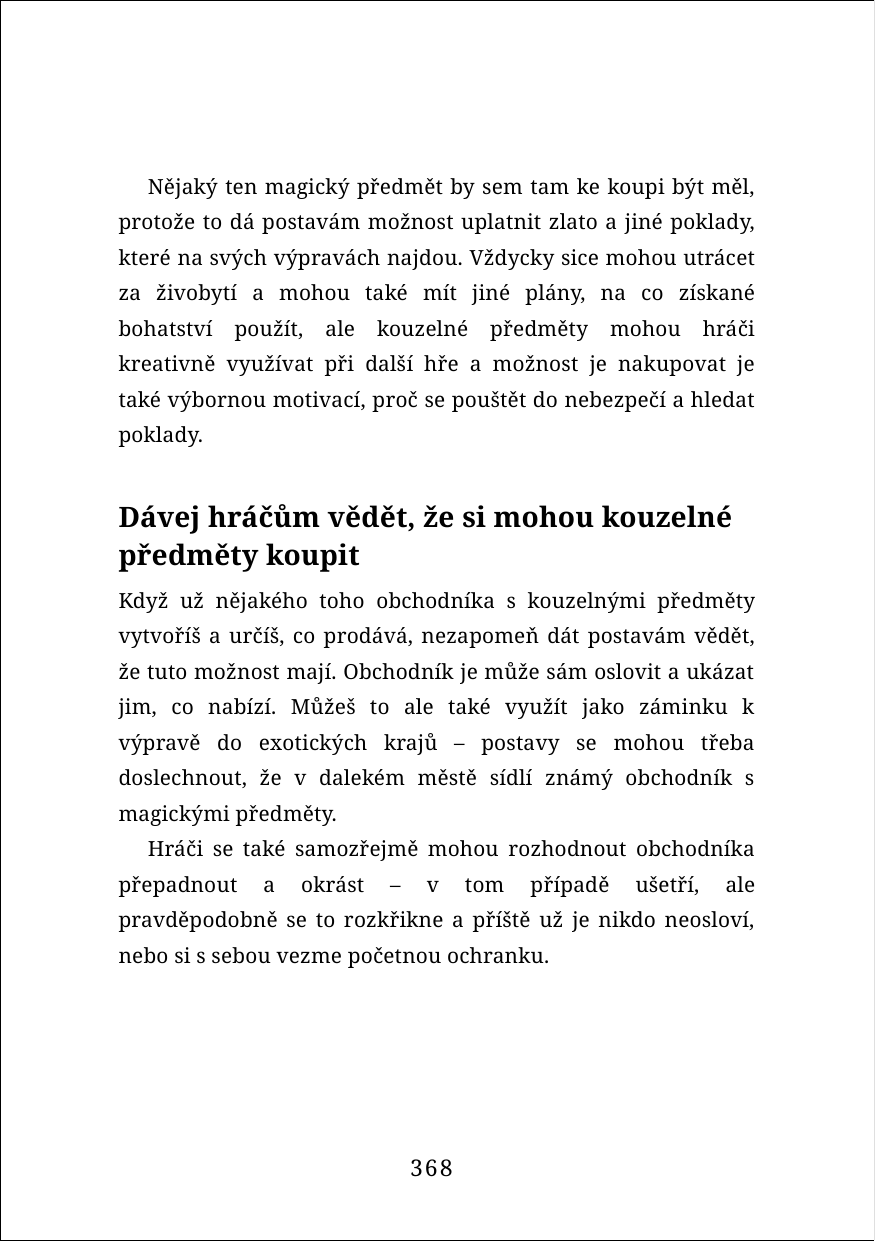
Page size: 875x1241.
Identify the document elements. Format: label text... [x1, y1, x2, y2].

text Když už nějakého toho obchodníka s kouzelnými předměty vytvoříš a určíš, co prodává, nezapomeň dát postavám vědět, že tuto možnost mají. Obchodník je může sám oslovit a ukázat jim, co nabízí. Můžeš to ale také využít jako záminku k výpravě do exotických krajů – postavy se mohou třeba doslechnout, že v dalekém městě sídlí známý obchodník s magickými předměty. Hráči se také samozřejmě mohou rozhodnout obchodníka přepadnout a okrást – v tom případě ušetří, ale pravděpodobně se to rozkřikne a příště už je nikdo neosloví, nebo si s sebou vezme početnou ochranku. [118, 586, 756, 969]
text Nějaký ten magický předmět by sem tam ke koupi být měl, protože to dá postavám možnost uplatnit zlato a jiné poklady, které na svých výpravách najdou. Vždycky sice mohou utrácet za živobytí a mohou také mít jiné plány, na co získané bohatství použít, ale kouzelné předměty mohou hráči kreativně využívat při další hře a možnost je nakupovat je také výbornou motivací, proč se pouštět do nebezpečí a hledat poklady. [118, 172, 756, 449]
subtitle Dávej hráčům vědět, že si mohou kouzelné předměty koupit [118, 497, 756, 574]
